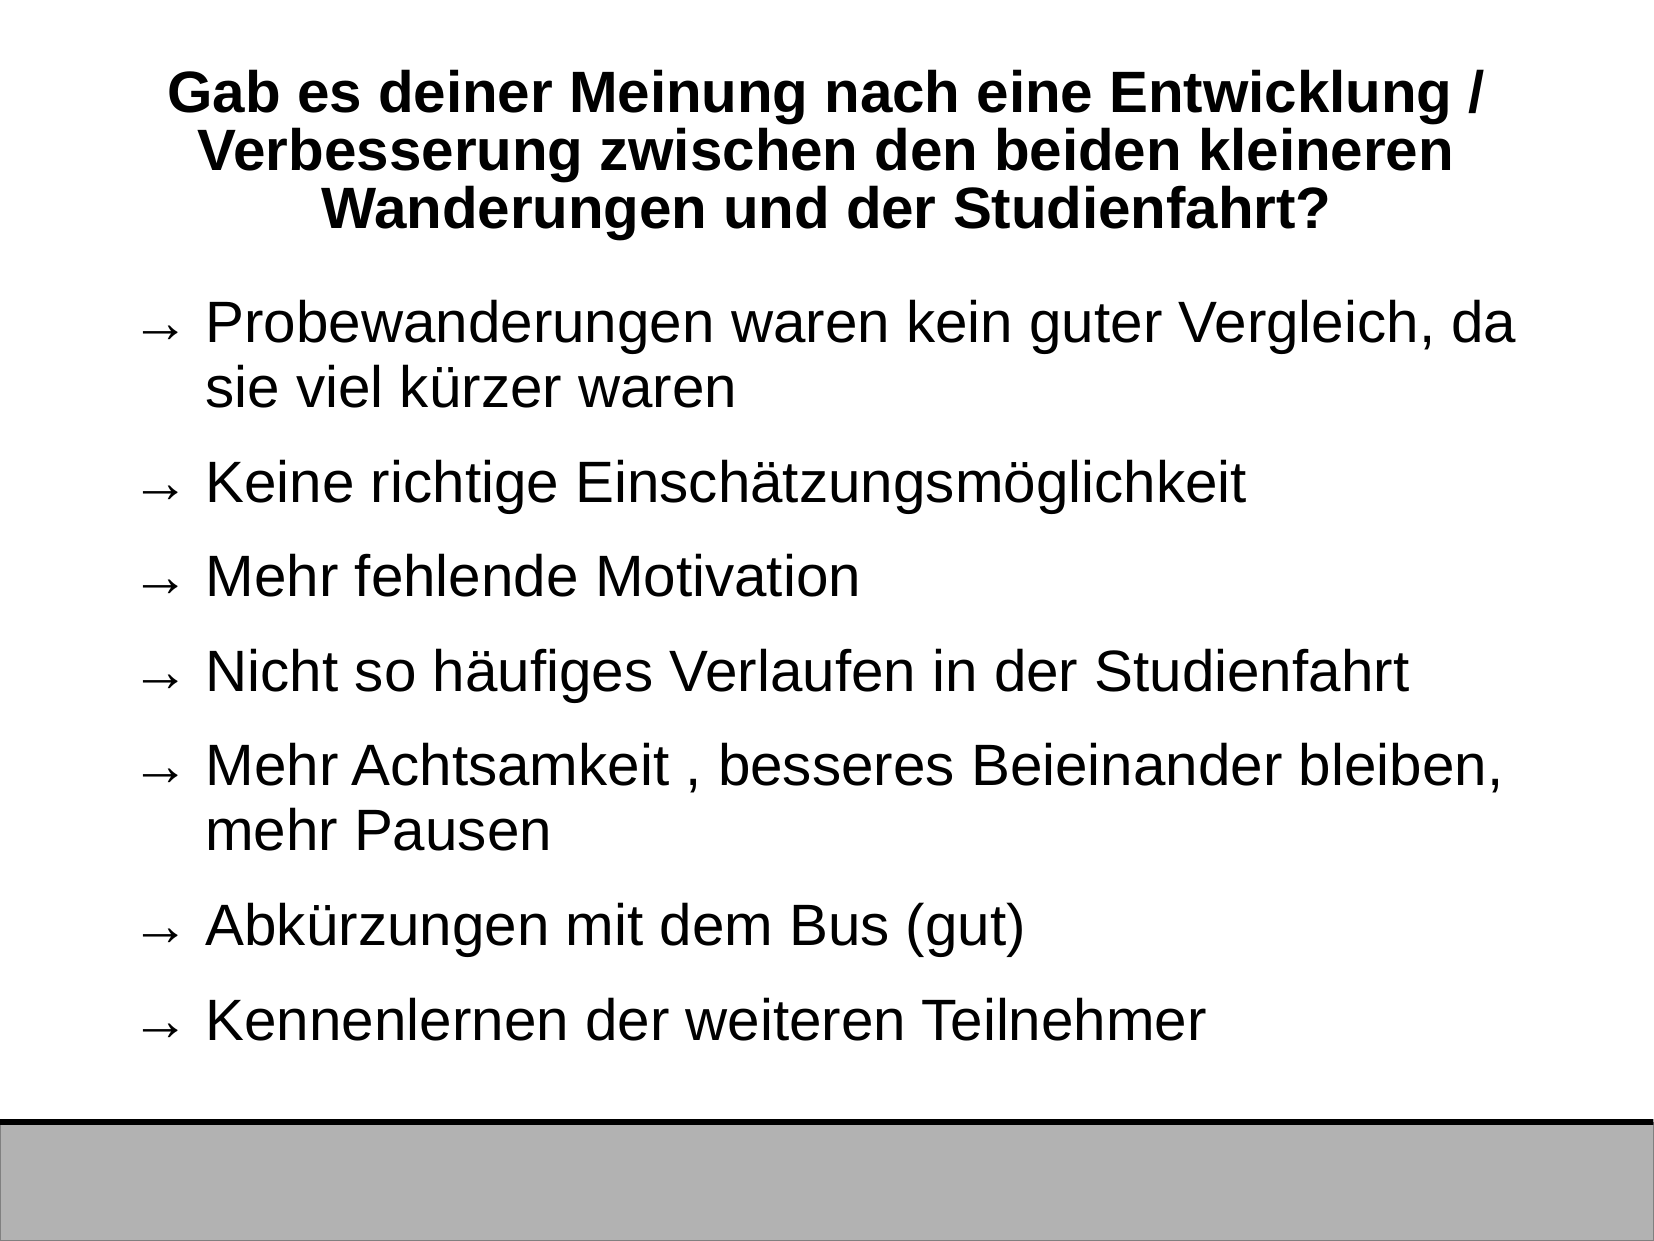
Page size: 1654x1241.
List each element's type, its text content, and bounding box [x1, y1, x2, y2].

text_box [0, 1125, 1654, 1241]
list → Probewanderungen waren kein guter Vergleich, da sie viel kürzer waren → Keine richtige Einschätzungsmöglichkeit → Mehr fehlende Motivation → Nicht so häufiges Verlaufen in der Studienfahrt → Mehr Achtsamkeit , besseres Beieinander bleiben, mehr Pausen → Abkürzungen mit dem Bus (gut) → Kennenlernen der weiteren Teilnehmer [82, 290, 1571, 1109]
title Gab es deiner Meinung nach eine Entwicklung / Verbesserung zwischen den beiden kleineren Wanderungen und der Studienfahrt? [82, 49, 1571, 257]
